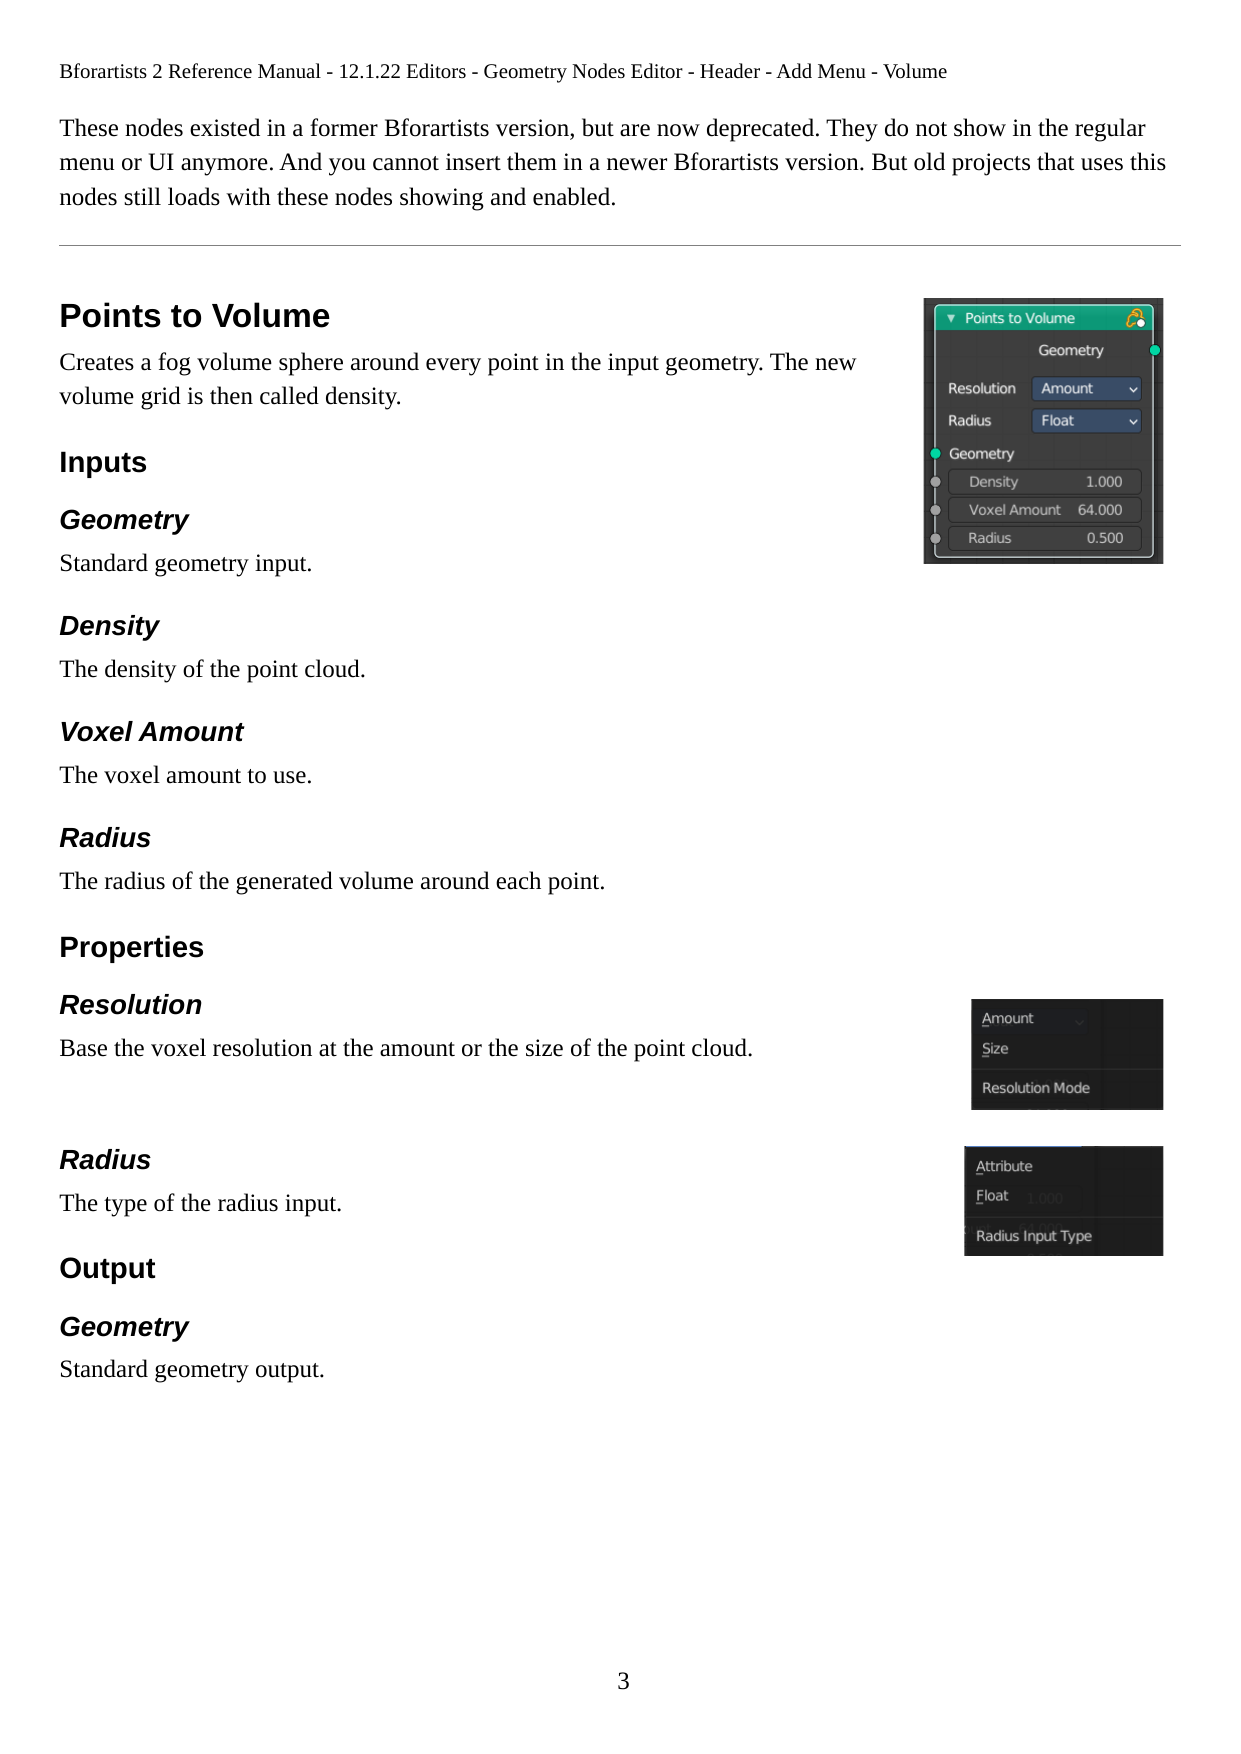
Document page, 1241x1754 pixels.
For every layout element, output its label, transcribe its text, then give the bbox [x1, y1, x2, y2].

subtitle Output [59, 1251, 1181, 1285]
subtitle Points to Volume [59, 296, 1181, 334]
picture [923, 298, 1164, 564]
subtitle Properties [59, 929, 1181, 963]
subtitle Inputs [59, 445, 923, 479]
text Base the voxel resolution at the amount or the size of the point cloud. [59, 1033, 971, 1061]
subtitle Radius [59, 821, 1181, 853]
subtitle Geometry [59, 504, 923, 536]
subtitle Voxel Amount [59, 716, 1181, 747]
text These nodes existed in a former Bforartists version, but are now deprecated. They do not show in the regular menu or UI anymore. And you cannot insert them in a newer Bforartists version. But old projects that uses this nodes still loads with these nodes showing and enabled. [59, 113, 1181, 210]
text Standard geometry output. [59, 1354, 1181, 1383]
subtitle [1164, 504, 1181, 536]
text The type of the radius input. [59, 1188, 964, 1216]
text Standard geometry input. [59, 548, 1181, 577]
text The density of the point cloud. [59, 654, 1181, 683]
subtitle Density [59, 609, 1181, 641]
subtitle Resolution [59, 988, 1181, 1020]
picture [964, 1146, 1164, 1256]
text The voxel amount to use. [59, 760, 1181, 789]
subtitle Radius [59, 1143, 1181, 1175]
subtitle Geometry [59, 1310, 1181, 1342]
text The radius of the generated volume around each point. [59, 866, 1181, 894]
text Creates a fog volume sphere around every point in the input geometry. The new volume grid is then called density. [59, 347, 923, 410]
picture [971, 999, 1164, 1110]
subtitle [1164, 445, 1181, 479]
